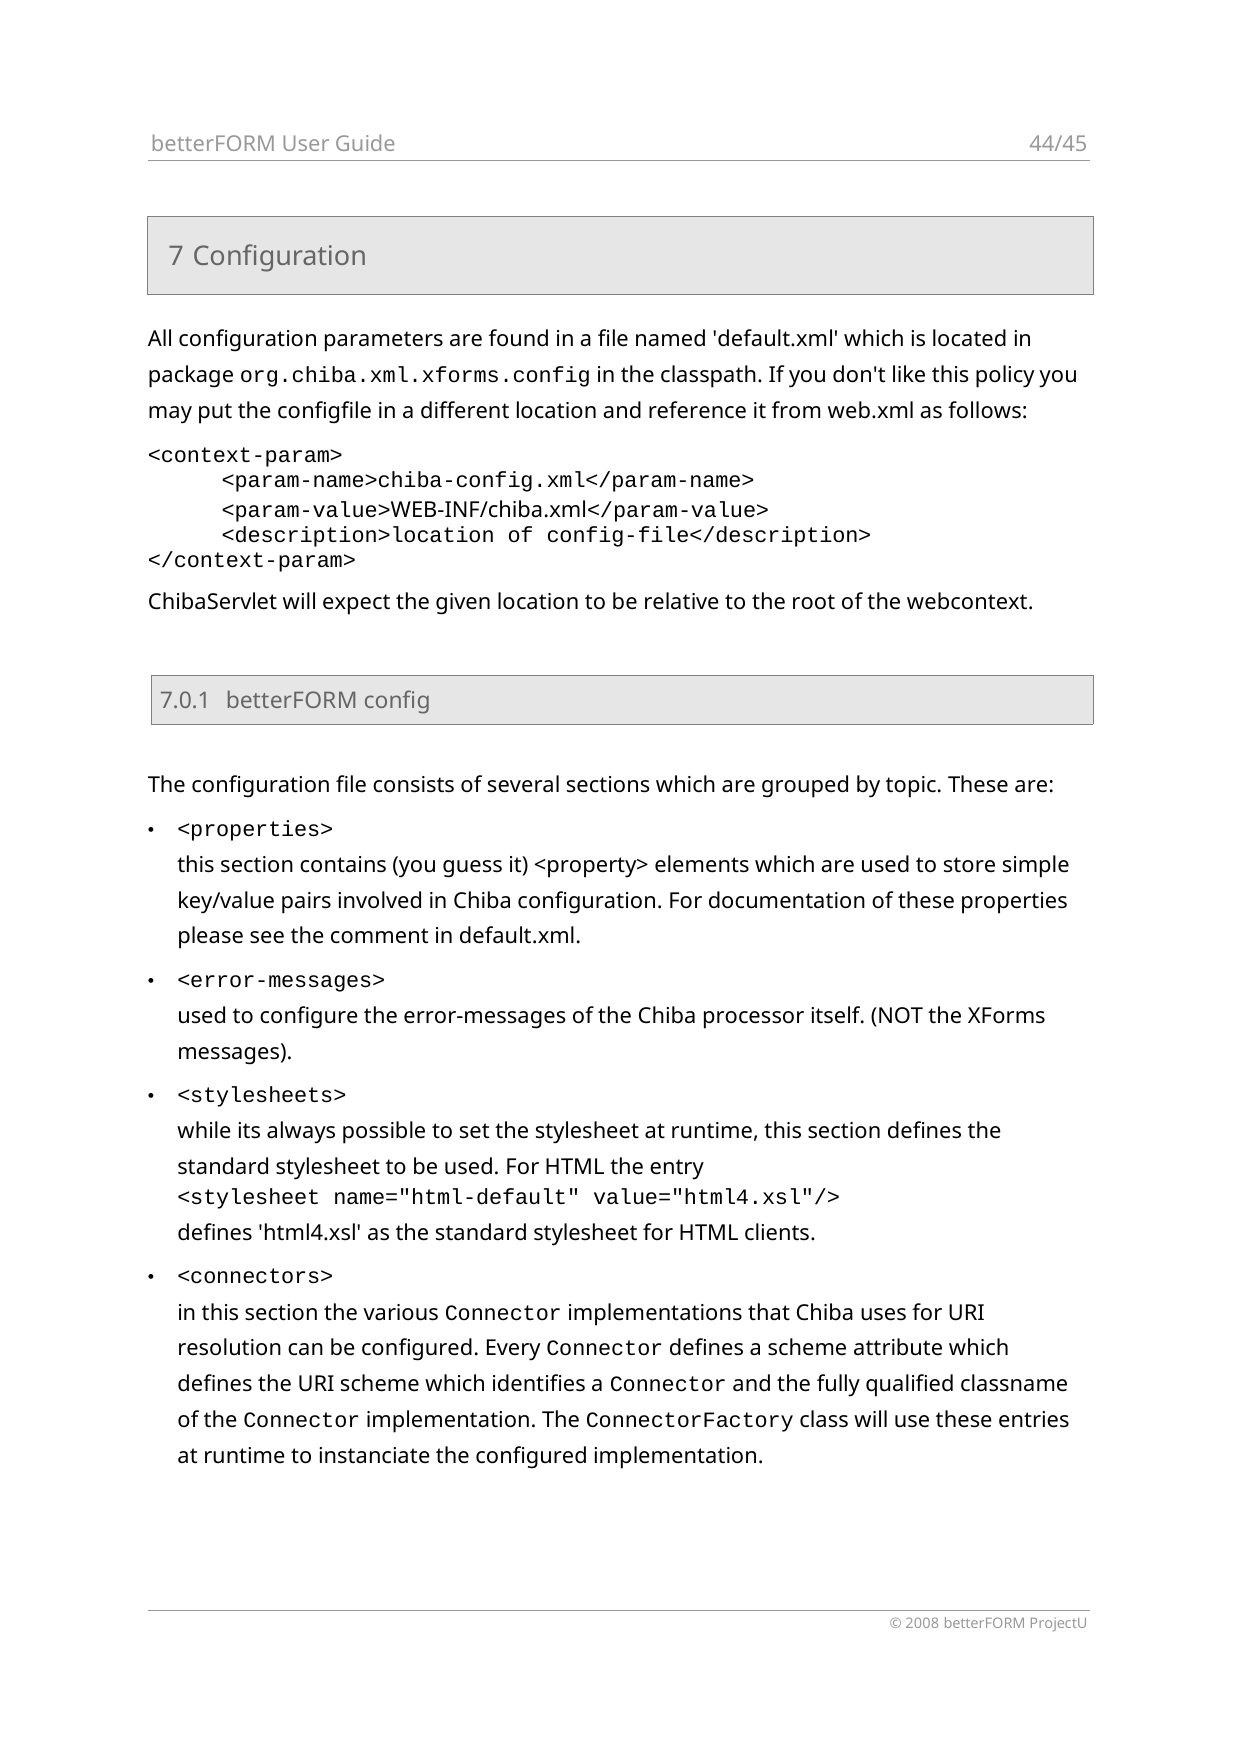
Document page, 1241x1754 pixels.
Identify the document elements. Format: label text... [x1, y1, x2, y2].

text The configuration file consists of several sections which are grouped by topic. These are: [148, 769, 1090, 799]
list <error-messages> used to configure the error-messages of the Chiba processor itself. (NOT the XForms messages). [148, 969, 1090, 1066]
list <stylesheets> while its always possible to set the stylesheet at runtime, this section defines the standard stylesheet to be used. For HTML the entry <stylesheet name="html-default" value="html4.xsl"/> defines 'html4.xsl' as the standard stylesheet for HTML clients. [148, 1084, 1090, 1247]
list <connectors> in this section the various Connector implementations that Chiba uses for URI resolution can be configured. Every Connector defines a scheme attribute which defines the URI scheme which identifies a Connector and the fully qualified classname of the Connector implementation. The ConnectorFactory class will use these entries at runtime to instanciate the configured implementation. [148, 1265, 1090, 1470]
text ChibaServlet will expect the given location to be relative to the root of the webcontext. [148, 586, 1090, 616]
subtitle Configuration [148, 217, 1093, 294]
text <context-param> <param-name>chiba-config.xml</param-name> <param-value>WEB-INF/chiba.xml</param-value> <description>location of config-file</description> </context-param> [148, 443, 1090, 573]
subtitle betterFORM config [152, 676, 1093, 724]
text All configuration parameters are found in a file named 'default.xml' which is located in package org.chiba.xml.xforms.config in the classpath. If you don't like this policy you may put the configfile in a different location and reference it from web.xml as follows: [148, 323, 1090, 425]
list <properties> this section contains (you guess it) <property> elements which are used to store simple key/value pairs involved in Chiba configuration. For documentation of these properties please see the comment in default.xml. [148, 818, 1090, 950]
